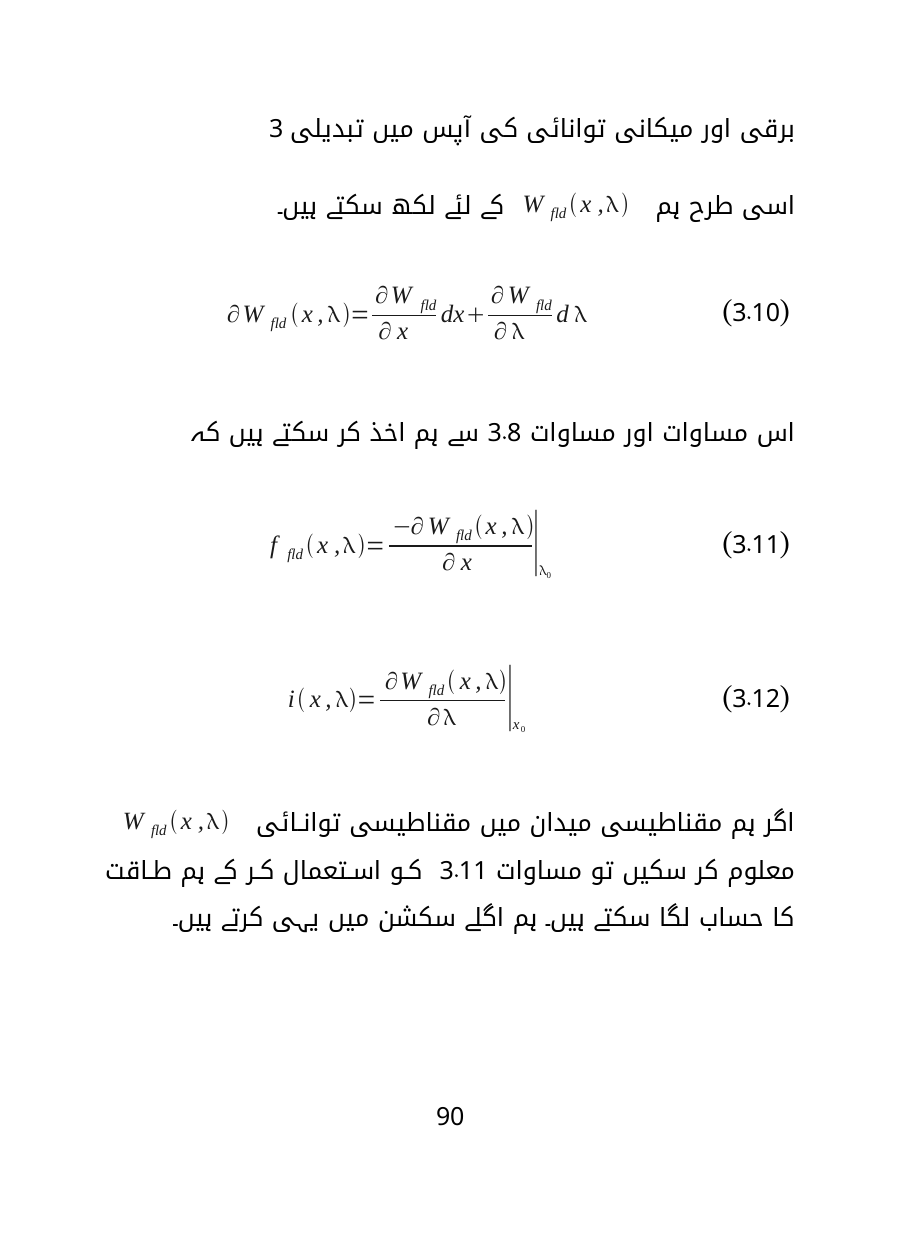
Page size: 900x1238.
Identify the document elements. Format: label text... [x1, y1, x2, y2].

table_header (3.12) [699, 658, 795, 753]
table_header [105, 658, 699, 753]
table_header (3.10) [701, 276, 795, 363]
table_header [105, 276, 701, 363]
text اس مساوات اور مساوات 3.8 سے ہم اخذ کر سکتے ہیں کہ [105, 409, 795, 457]
table_header [105, 504, 703, 598]
table_header (3.11) [703, 504, 795, 598]
text اگر ہم مقناطیسی میدان میں مقناطیسی توانائی معلوم کر سکیں تو مساوات 3.11 کو استعمال کر کے ہم طاقت کا حساب لگا سکتے ہیں۔ ہم اگلے سکشن میں یہی کرتے ہیں۔ [105, 800, 795, 942]
text اسی طرح ہم کے لئے لکھ سکتے ہیں۔ [105, 182, 795, 230]
